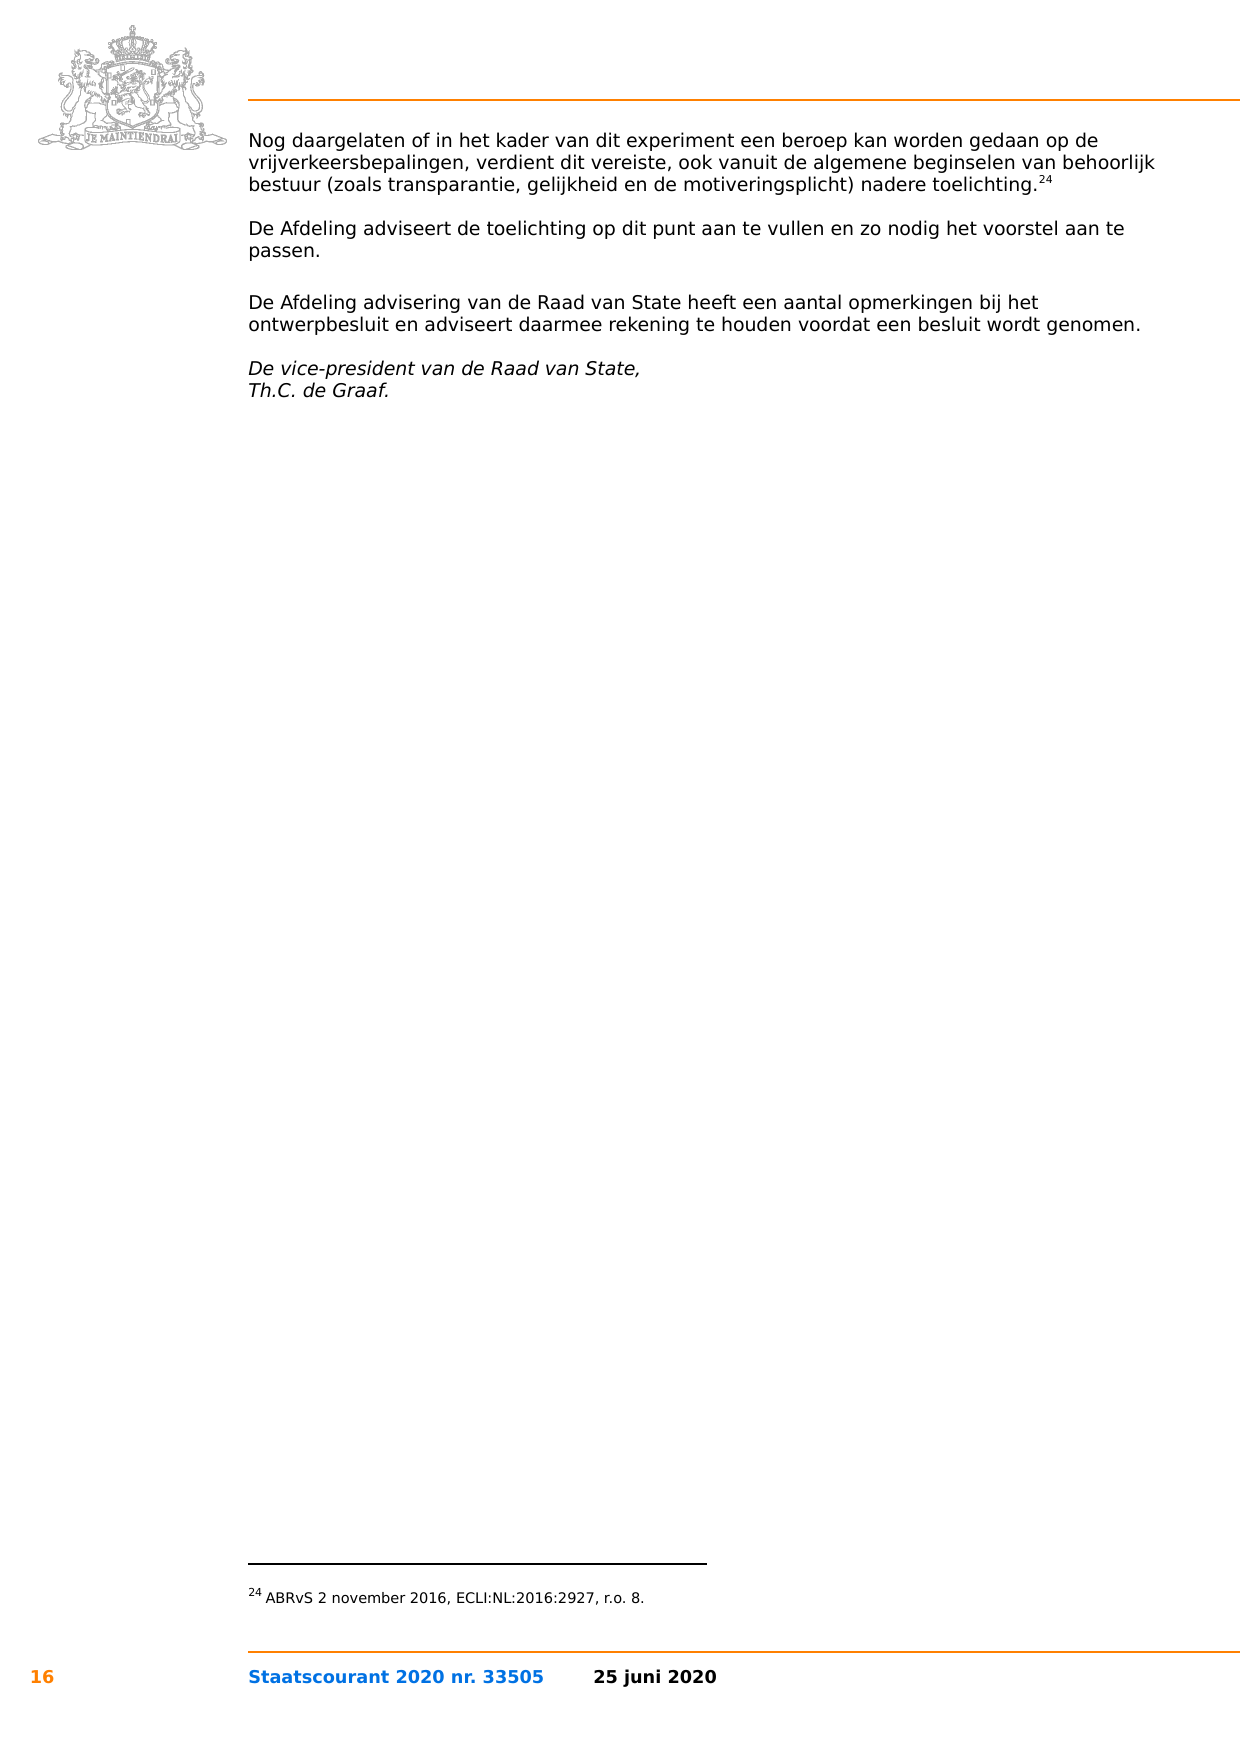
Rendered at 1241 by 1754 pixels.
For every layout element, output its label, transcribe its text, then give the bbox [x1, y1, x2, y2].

text ABRvS 2 november 2016, ECLI:NL:2016:2927, r.o. 8. [248, 1586, 1163, 1608]
text De Afdeling advisering van de Raad van State heeft een aantal opmerkingen bij het ontwerpbesluit en adviseert daarmee rekening te houden voordat een besluit wordt genomen. [248, 292, 1163, 336]
text De Afdeling adviseert de toelichting op dit punt aan te vullen en zo nodig het voorstel aan te passen. [248, 218, 1163, 262]
text De vice-president van de Raad van State, Th.C. de Graaf. [248, 357, 1163, 401]
picture [38, 25, 227, 150]
text Nog daargelaten of in het kader van dit experiment een beroep kan worden gedaan op de vrijverkeersbepalingen, verdient dit vereiste, ook vanuit de algemene beginselen van behoorlijk bestuur (zoals transparantie, gelijkheid en de motiveringsplicht) nadere toelichting. [248, 130, 1163, 196]
